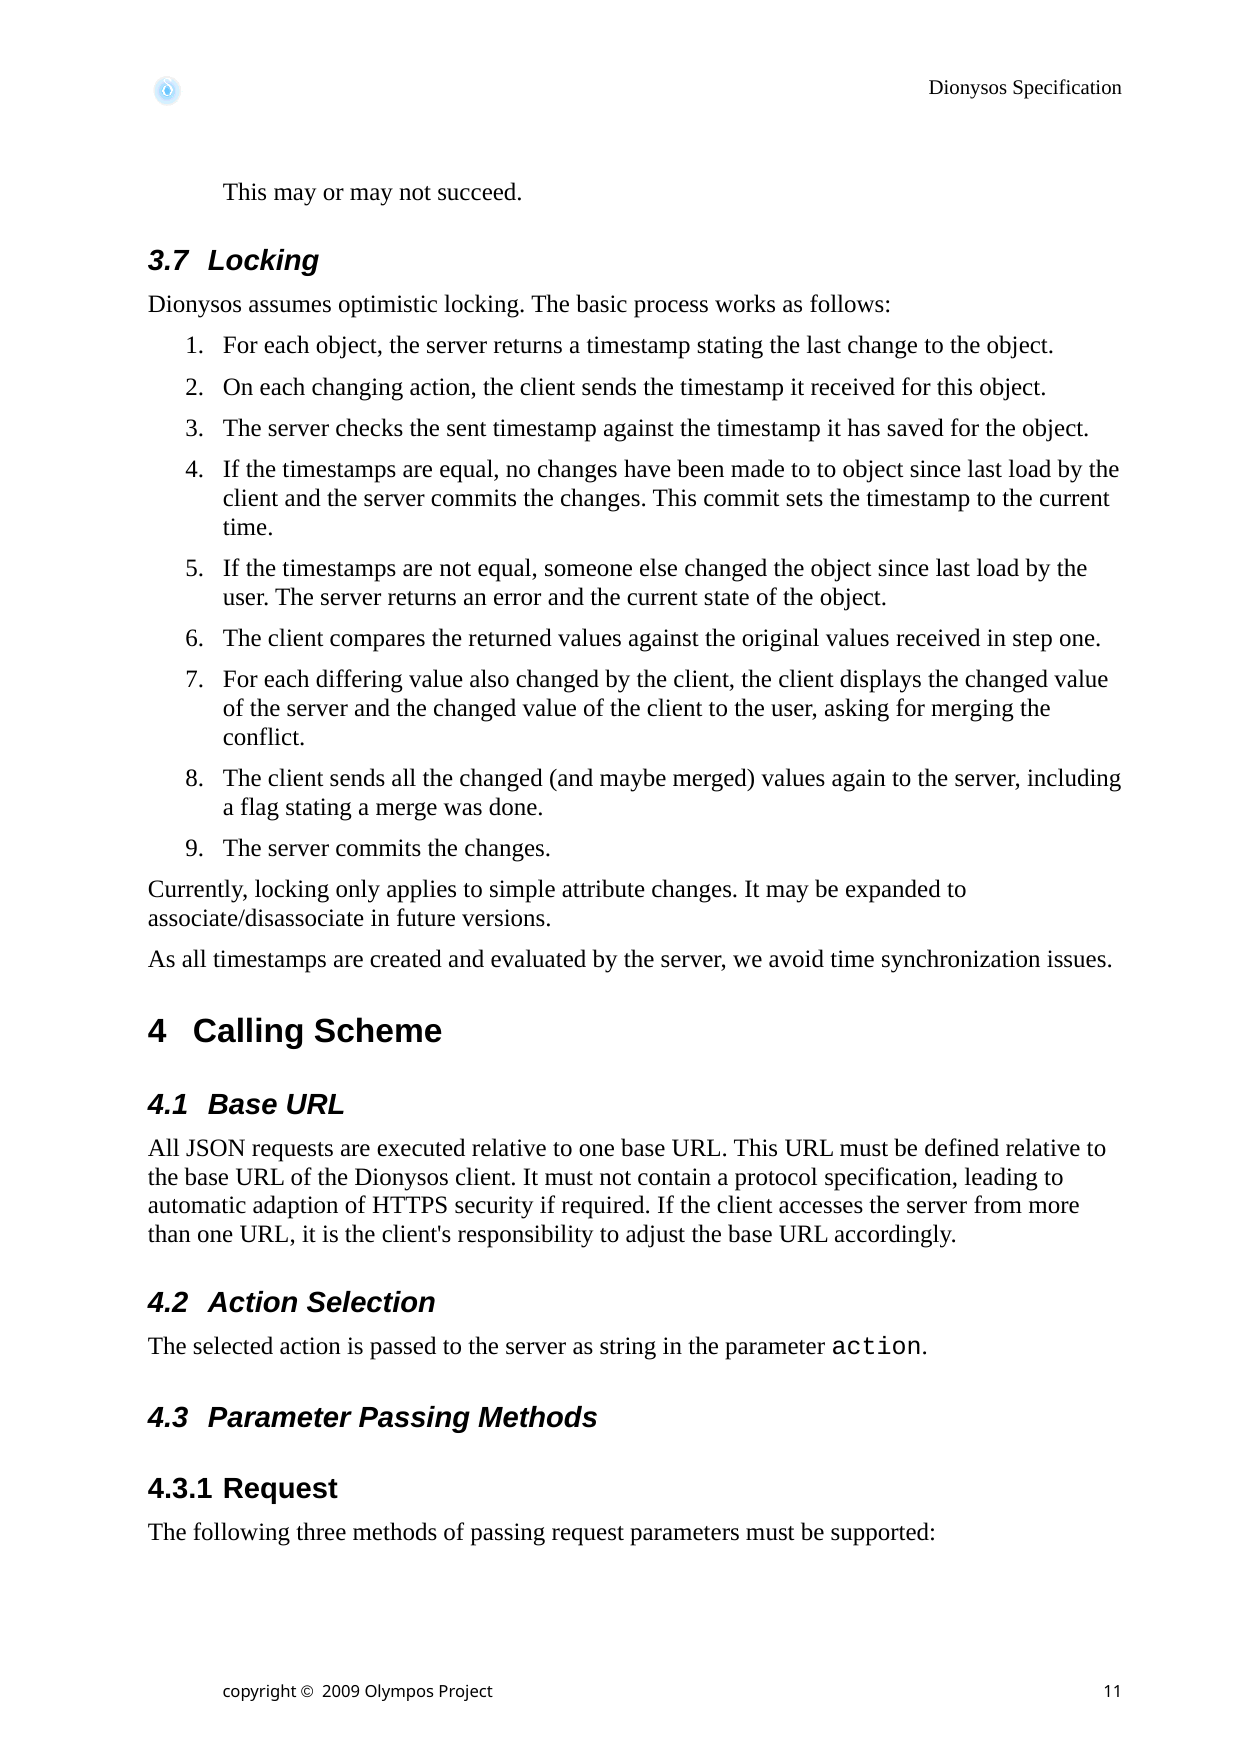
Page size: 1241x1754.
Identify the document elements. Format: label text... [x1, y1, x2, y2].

list The client compares the returned values against the original values received in step one. [185, 623, 1122, 652]
text The following three methods of passing request parameters must be supported: [148, 1517, 1122, 1546]
list The client sends all the changed (and maybe merged) values again to the server, including a flag stating a merge was done. [185, 763, 1122, 821]
list For each object, the server returns a timestamp stating the last change to the object. [185, 331, 1122, 359]
picture [152, 75, 184, 106]
list The server checks the sent timestamp against the timestamp it has saved for the object. [185, 413, 1122, 442]
subtitle Action Selection [148, 1285, 1122, 1319]
text Dionysos assumes optimistic locking. The basic process works as follows: [148, 289, 1122, 318]
subtitle Locking [148, 243, 1122, 277]
list The server commits the changes. [185, 833, 1122, 862]
text Currently, locking only applies to simple attribute changes. It may be expanded to associate/disassociate in future versions. [148, 874, 1122, 932]
text As all timestamps are created and evaluated by the server, we avoid time synchronization issues. [148, 944, 1122, 973]
text All JSON requests are executed relative to one base URL. This URL must be defined relative to the base URL of the Dionysos client. It must not contain a protocol specification, leading to automatic adaption of HTTPS security if required. If the client accesses the server from more than one URL, it is the client's responsibility to adjust the base URL accordingly. [148, 1133, 1122, 1248]
subtitle Parameter Passing Methods [148, 1400, 1122, 1433]
list On each changing action, the client sends the timestamp it received for this object. [185, 372, 1122, 401]
list For each differing value also changed by the client, the client displays the changed value of the server and the changed value of the client to the user, asking for merging the conflict. [185, 664, 1122, 751]
subtitle Calling Scheme [148, 1011, 1122, 1049]
subtitle Base URL [148, 1087, 1122, 1120]
list This may or may not succeed. [185, 177, 1122, 206]
list If the timestamps are equal, no changes have been made to to object since last load by the client and the server commits the changes. This commit sets the timestamp to the current time. [185, 454, 1122, 541]
subtitle Request [148, 1471, 1122, 1504]
list If the timestamps are not equal, someone else changed the object since last load by the user. The server returns an error and the current state of the object. [185, 553, 1122, 611]
text The selected action is passed to the server as string in the parameter action. [148, 1331, 1122, 1362]
